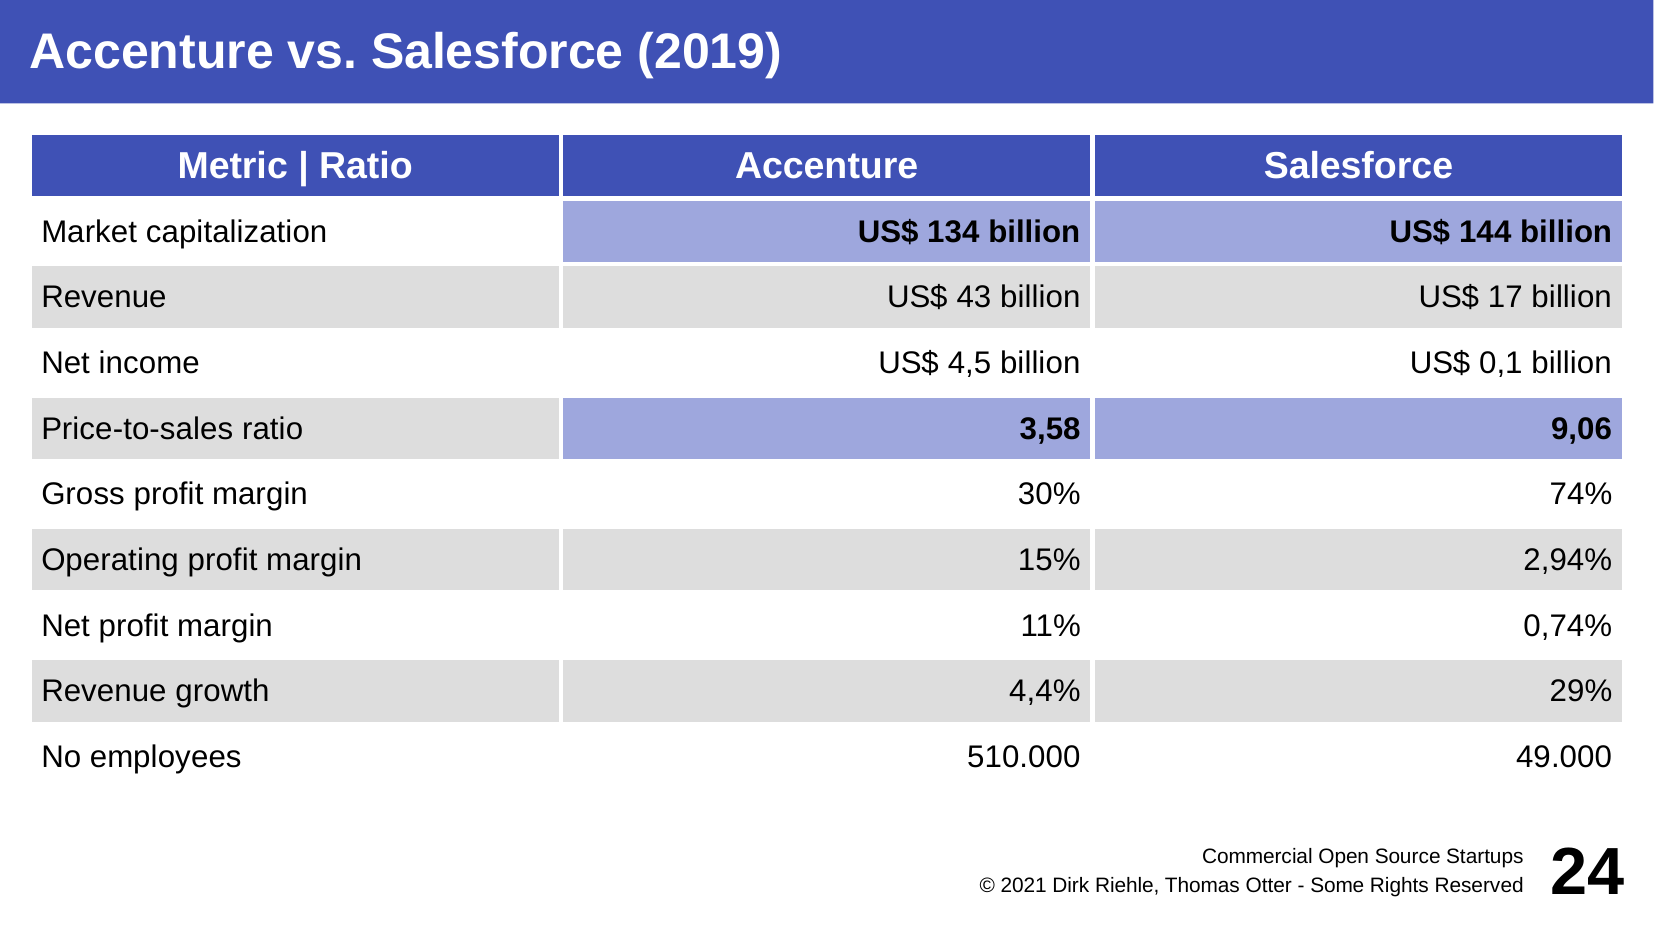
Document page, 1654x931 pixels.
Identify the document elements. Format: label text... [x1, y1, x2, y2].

table_cell Net income [32, 332, 559, 393]
table_cell 4,4% [563, 660, 1090, 722]
table_cell US$ 4,5 billion [563, 332, 1090, 393]
table_header Metric | Ratio [32, 135, 559, 196]
table_cell 49.000 [1095, 726, 1622, 787]
table_cell 3,58 [563, 398, 1090, 459]
table_cell 510.000 [563, 726, 1090, 787]
table_cell 9,06 [1095, 398, 1622, 459]
table_cell US$ 43 billion [563, 266, 1090, 328]
table_cell US$ 134 billion [563, 201, 1090, 262]
table_cell US$ 0,1 billion [1095, 332, 1622, 393]
table_cell Revenue [32, 266, 559, 328]
table_cell 2,94% [1095, 529, 1622, 590]
table_cell Gross profit margin [32, 463, 559, 525]
table_cell 74% [1095, 463, 1622, 525]
table_cell 0,74% [1095, 595, 1622, 656]
table_cell Operating profit margin [32, 529, 559, 590]
table_cell Market capitalization [32, 201, 559, 262]
table_cell 30% [563, 463, 1090, 525]
table_cell US$ 144 billion [1095, 201, 1622, 262]
table_cell 11% [563, 595, 1090, 656]
table_cell No employees [32, 726, 559, 787]
table_header Salesforce [1095, 135, 1622, 196]
table_cell Price-to-sales ratio [32, 398, 559, 459]
table_cell Revenue growth [32, 660, 559, 722]
table_cell 15% [563, 529, 1090, 590]
title Accenture vs. Salesforce (2019) [0, 0, 1654, 104]
table_cell 29% [1095, 660, 1622, 722]
table_cell Net profit margin [32, 595, 559, 656]
table_cell US$ 17 billion [1095, 266, 1622, 328]
table_header Accenture [563, 135, 1090, 196]
